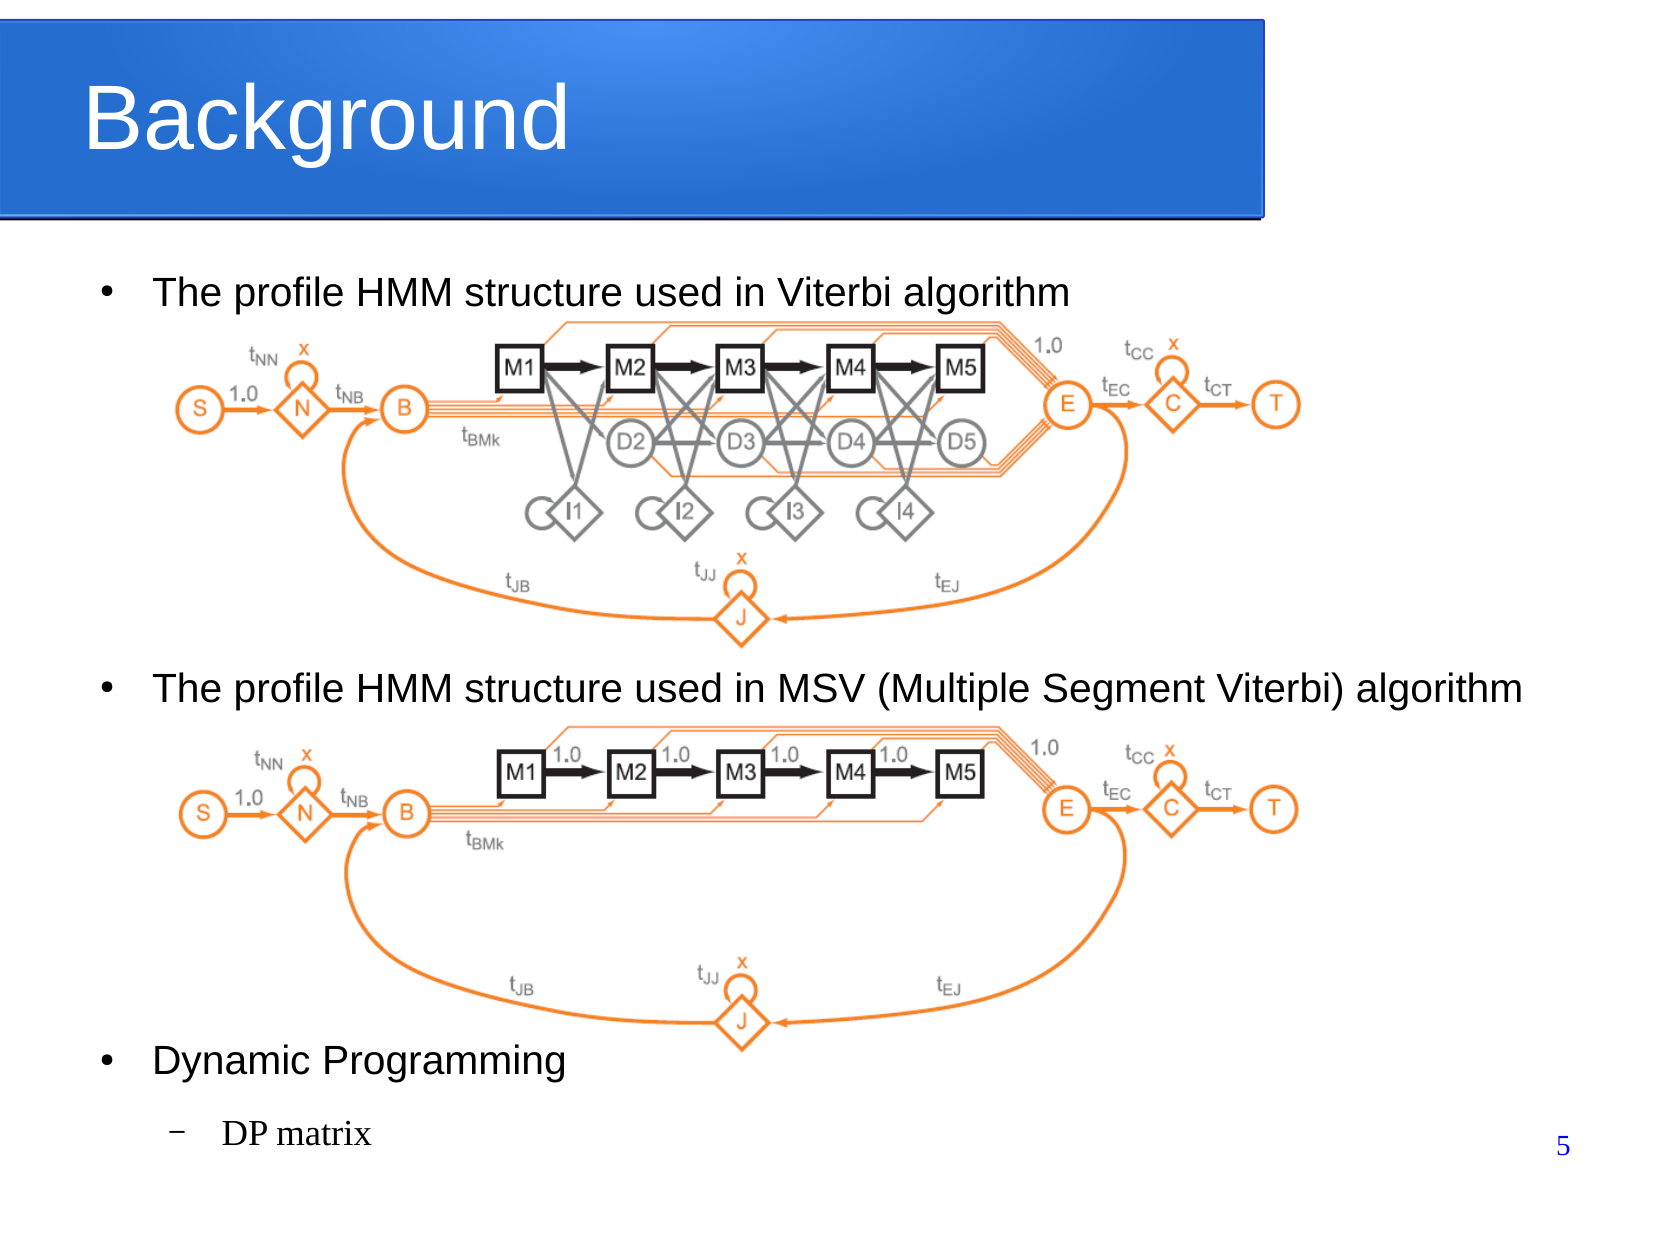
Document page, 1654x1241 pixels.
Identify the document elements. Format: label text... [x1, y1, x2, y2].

title Background [82, 25, 1250, 210]
list The profile HMM structure used in Viterbi algorithm The profile HMM structure used in MSV (Multiple Segment Viterbi) algorithm Dynamic Programming DP matrix [82, 269, 1538, 1201]
